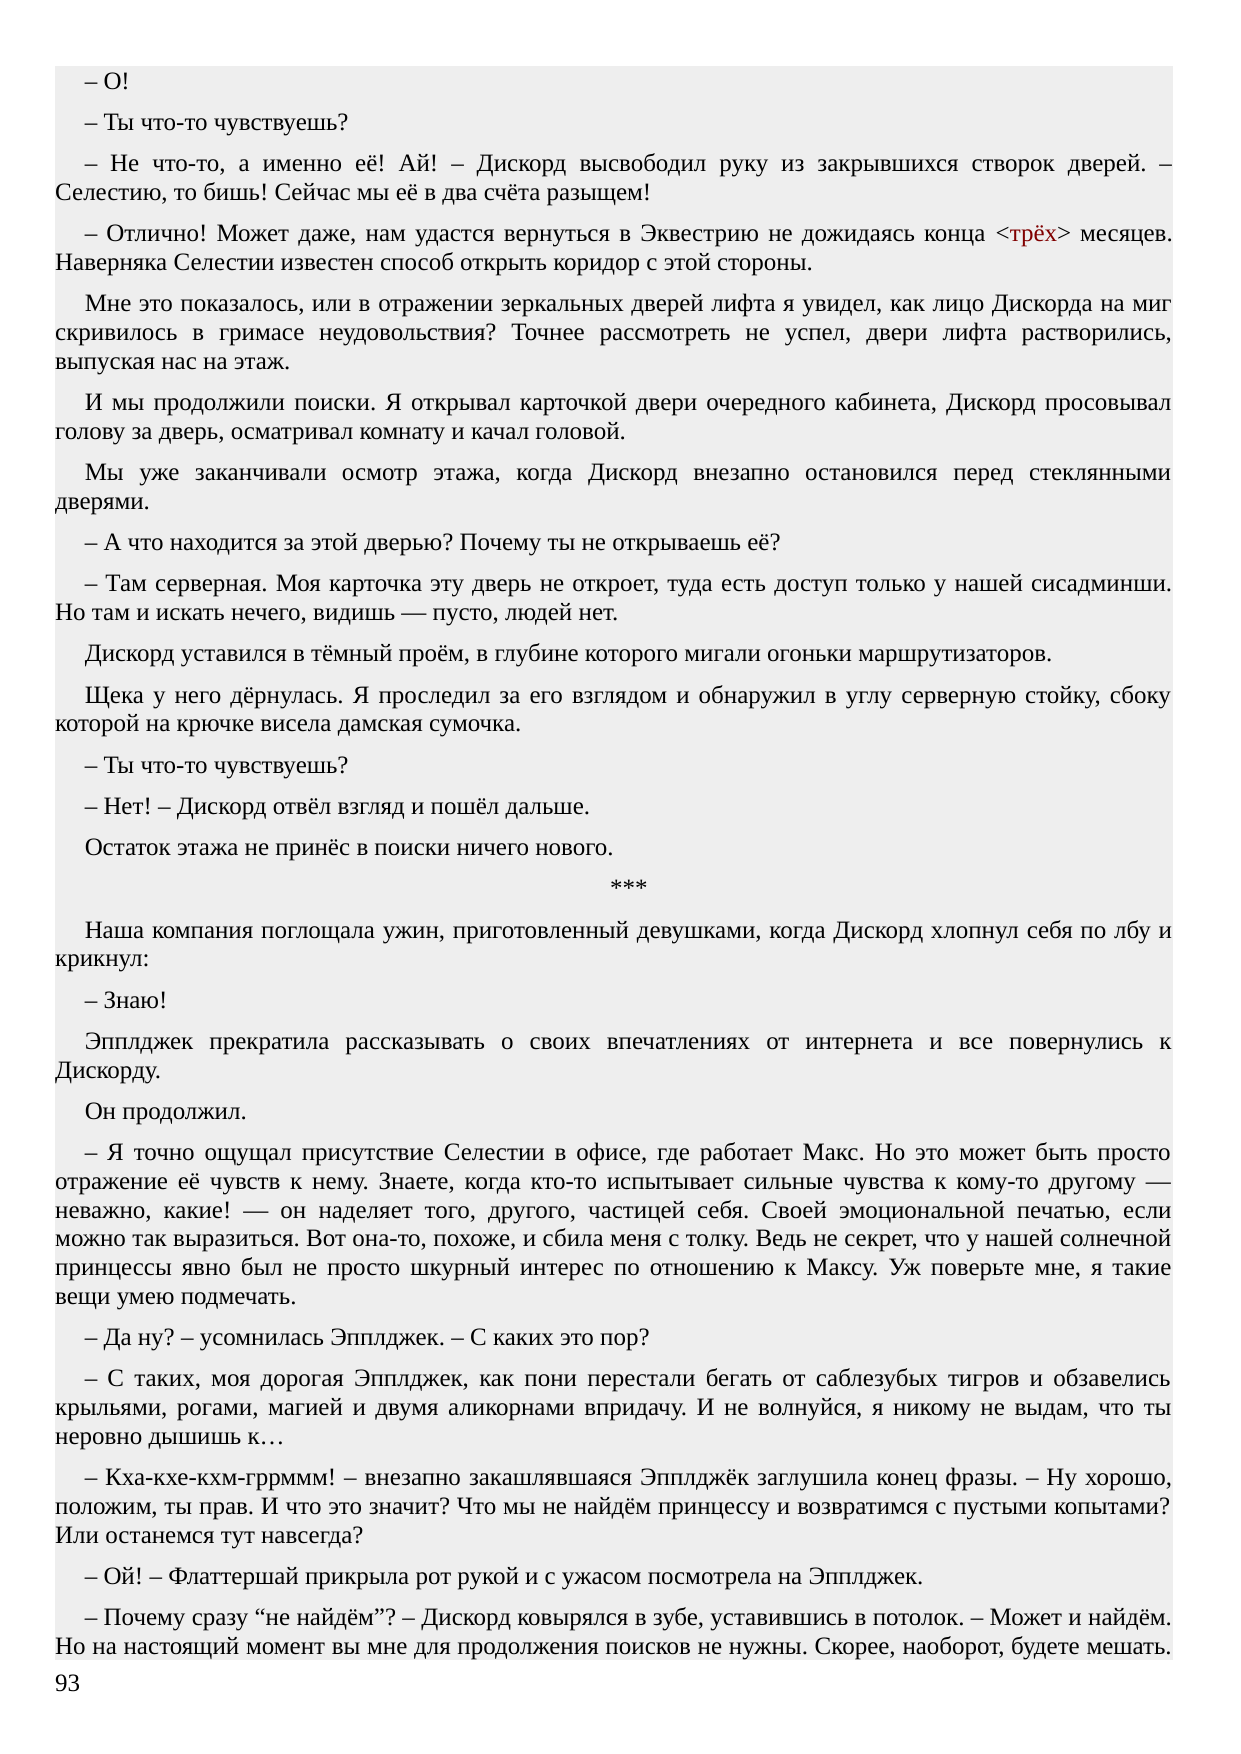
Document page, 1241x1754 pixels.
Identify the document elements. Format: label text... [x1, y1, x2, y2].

text – Отлично! Может даже, нам удастся вернуться в Эквестрию не дожидаясь конца <трёх> месяцев. Наверняка Селестии известен способ открыть коридор с этой стороны. [55, 218, 1173, 276]
text Щека у него дёрнулась. Я проследил за его взглядом и обнаружил в углу серверную стойку, сбоку которой на крючке висела дамская сумочка. [55, 680, 1173, 737]
text – Ты что-то чувствуешь? [55, 107, 1173, 136]
text – Знаю! [55, 985, 1173, 1013]
text – О! [55, 66, 1173, 95]
text – Я точно ощущал присутствие Селестии в офисе, где работает Макс. Но это может быть просто отражение её чувств к нему. Знаете, когда кто-то испытывает сильные чувства к кому-то другому — неважно, какие! — он наделяет того, другого, частицей себя. Своей эмоциональной печатью, если можно так выразиться. Вот она-то, похоже, и сбила меня с толку. Ведь не секрет, что у нашей солнечной принцессы явно был не просто шкурный интерес по отношению к Максу. Уж поверьте мне, я такие вещи умею подмечать. [55, 1137, 1173, 1310]
text – Не что-то, а именно её! Ай! – Дискорд высвободил руку из закрывшихся створок дверей. – Селестию, то бишь! Сейчас мы её в два счёта разыщем! [55, 148, 1173, 206]
text Он продолжил. [55, 1096, 1173, 1125]
text *** [55, 873, 1173, 902]
text – Ты что-то чувствуешь? [55, 750, 1173, 778]
text Наша компания поглощала ужин, приготовленный девушками, когда Дискорд хлопнул себя по лбу и крикнул: [55, 915, 1173, 972]
text Мне это показалось, или в отражении зеркальных дверей лифта я увидел, как лицо Дискорда на миг скривилось в гримасе неудовольствия? Точнее рассмотреть не успел, двери лифта растворились, выпуская нас на этаж. [55, 288, 1173, 375]
text Дискорд уставился в тёмный проём, в глубине которого мигали огоньки маршрутизаторов. [55, 638, 1173, 667]
text Мы уже заканчивали осмотр этажа, когда Дискорд внезапно остановился перед стеклянными дверями. [55, 457, 1173, 515]
text – С таких, моя дорогая Эпплджек, как пони перестали бегать от саблезубых тигров и обзавелись крыльями, рогами, магией и двумя аликорнами впридачу. И не волнуйся, я никому не выдам, что ты неровно дышишь к… [55, 1363, 1173, 1450]
text Эпплджек прекратила рассказывать о своих впечатлениях от интернета и все повернулись к Дискорду. [55, 1026, 1173, 1083]
text Остаток этажа не принёс в поиски ничего нового. [55, 832, 1173, 861]
text – Почему сразу “не найдём”? – Дискорд ковырялся в зубе, уставившись в потолок. – Может и найдём. Но на настоящий момент вы мне для продолжения поисков не нужны. Скорее, наоборот, будете мешать. [55, 1602, 1173, 1660]
text – Там серверная. Моя карточка эту дверь не откроет, туда есть доступ только у нашей сисадминши. Но там и искать нечего, видишь — пусто, людей нет. [55, 568, 1173, 626]
text – Ой! – Флаттершай прикрыла рот рукой и с ужасом посмотрела на Эпплджек. [55, 1561, 1173, 1590]
text – Кха-кхе-кхм-гррммм! – внезапно закашлявшаяся Эпплджёк заглушила конец фразы. – Ну хорошо, положим, ты прав. И что это значит? Что мы не найдём принцессу и возвратимся с пустыми копытами? Или останемся тут навсегда? [55, 1462, 1173, 1548]
text И мы продолжили поиски. Я открывал карточкой двери очередного кабинета, Дискорд просовывал голову за дверь, осматривал комнату и качал головой. [55, 387, 1173, 445]
text – А что находится за этой дверью? Почему ты не открываешь её? [55, 527, 1173, 556]
text – Да ну? – усомнилась Эпплджек. – С каких это пор? [55, 1322, 1173, 1351]
text – Нет! – Дискорд отвёл взгляд и пошёл дальше. [55, 791, 1173, 820]
